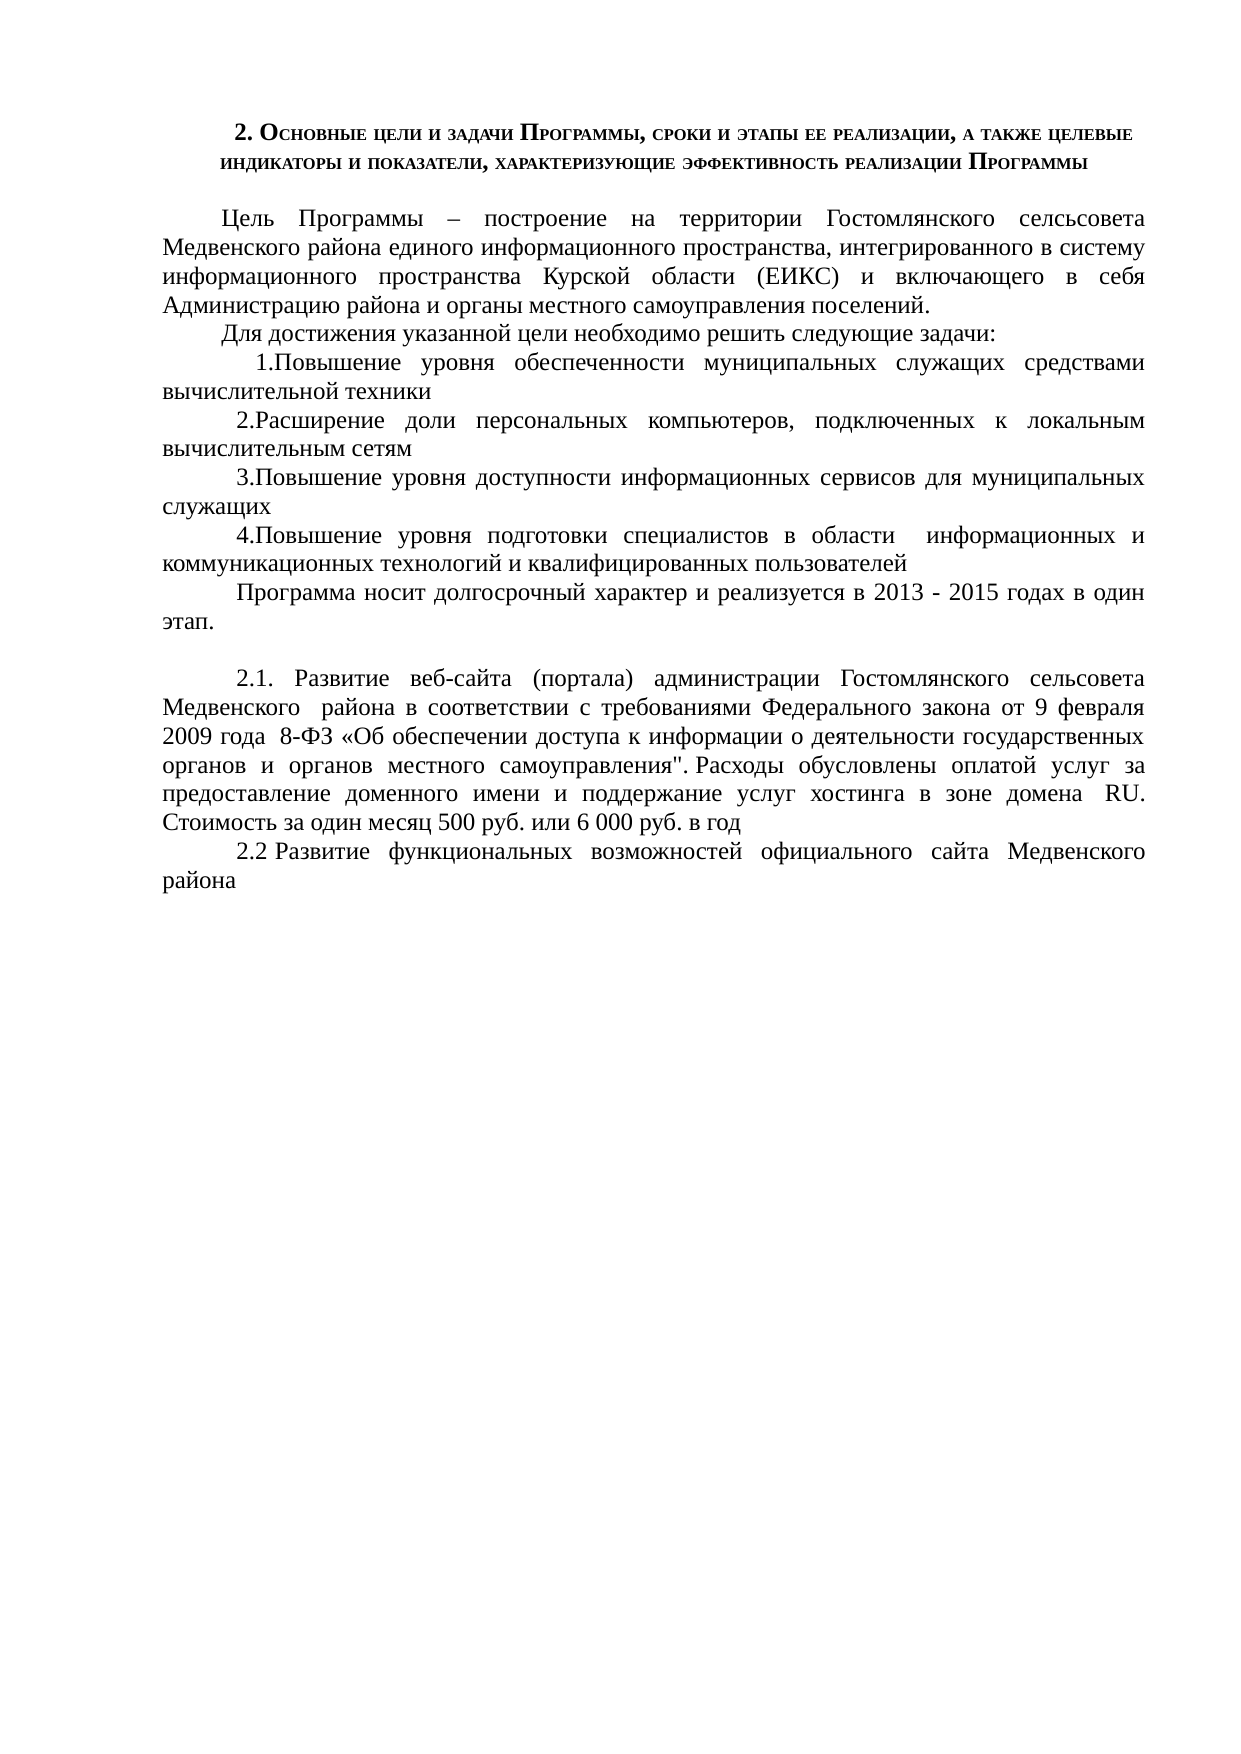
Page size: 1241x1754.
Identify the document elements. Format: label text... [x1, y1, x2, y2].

text Программа носит долгосрочный характер и реализуется в 2013 - 2015 годах в один этап. [162, 577, 1146, 635]
text 2.1. Развитие веб-сайта (портала) администрации Гостомлянского сельсовета Медвенского района в соответствии с требованиями Федерального закона от 9 февраля 2009 года 8-ФЗ «Об обеспечении доступа к информации о деятельности государственных органов и органов местного самоуправления". Расходы обусловлены оплатой услуг за предоставление доменного имени и поддержание услуг хостинга в зоне домена RU. Стоимость за один месяц 500 руб. или 6 000 руб. в год [162, 663, 1146, 836]
text Для достижения указанной цели необходимо решить следующие задачи: [162, 318, 1146, 347]
text Цель Программы – построение на территории Гостомлянского селсьсовета Медвенского района единого информационного пространства, интегрированного в систему информационного пространства Курской области (ЕИКС) и включающего в себя Администрацию района и органы местного самоуправления поселений. [162, 203, 1146, 318]
list Развитие функциональных возможностей официального сайта Медвенского района [162, 836, 1146, 893]
text 2. Основные цели и задачи Программы, сроки и этапы ее реализации, а также целевые индикаторы и показатели, характеризующие эффективность реализации Программы [162, 117, 1146, 175]
text 3.Повышение уровня доступности информационных сервисов для муниципальных служащих [162, 462, 1146, 520]
text 1.Повышение уровня обеспеченности муниципальных служащих средствами вычислительной техники [162, 347, 1146, 405]
text 4.Повышение уровня подготовки специалистов в области информационных и коммуникационных технологий и квалифицированных пользователей [162, 520, 1146, 577]
text 2.Расширение доли персональных компьютеров, подключенных к локальным вычислительным сетям [162, 405, 1146, 462]
